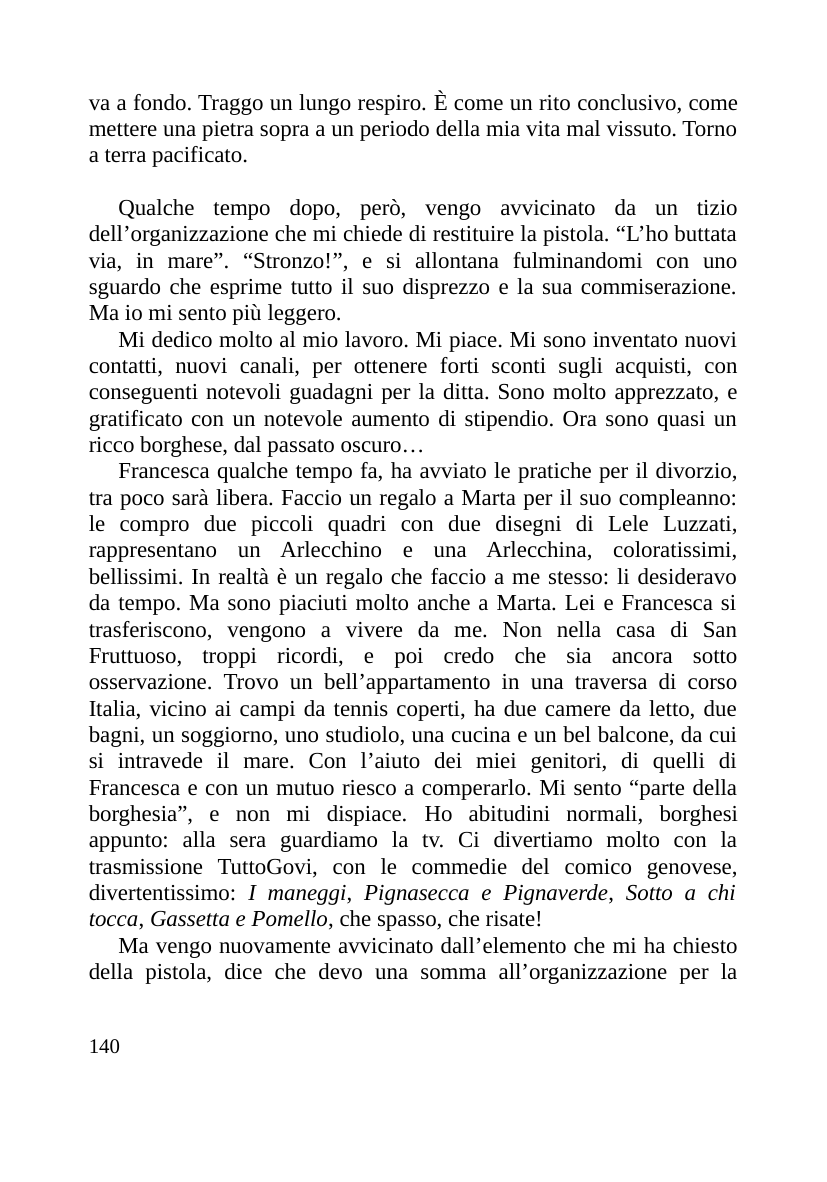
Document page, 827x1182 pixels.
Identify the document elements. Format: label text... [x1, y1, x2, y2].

text Mi dedico molto al mio lavoro. Mi piace. Mi sono inventato nuovi contatti, nuovi canali, per ottenere forti sconti sugli acquisti, con conseguenti notevoli guadagni per la ditta. Sono molto apprezzato, e gratificato con un notevole aumento di stipendio. Ora sono quasi un ricco borghese, dal passato oscuro… [88, 326, 738, 457]
text va a fondo. Traggo un lungo respiro. è come un rito conclusivo, come mettere una pietra sopra a un periodo della mia vita mal vissuto. Torno a terra pacificato. [88, 88, 738, 168]
text Qualche tempo dopo, però, vengo avvicinato da un tizio dell’organizzazione che mi chiede di restituire la pistola. “L’ho buttata via, in mare”. “Stronzo!”, e si allontana fulminandomi con uno sguardo che esprime tutto il suo disprezzo e la sua commiserazione. Ma io mi sento più leggero. [88, 194, 738, 326]
text Francesca qualche tempo fa, ha avviato le pratiche per il divorzio, tra poco sarà libera. Faccio un regalo a Marta per il suo compleanno: le compro due piccoli quadri con due disegni di Lele Luzzati, rappresentano un Arlecchino e una Arlecchina, coloratissimi, bellissimi. In realtà è un regalo che faccio a me stesso: li desideravo da tempo. Ma sono piaciuti molto anche a Marta. Lei e Francesca si trasferiscono, vengono a vivere da me. Non nella casa di San Fruttuoso, troppi ricordi, e poi credo che sia ancora sotto osservazione. Trovo un bell’appartamento in una traversa di corso Italia, vicino ai campi da tennis coperti, ha due camere da letto, due bagni, un soggiorno, uno studiolo, una cucina e un bel balcone, da cui si intravede il mare. Con l’aiuto dei miei genitori, di quelli di Francesca e con un mutuo riesco a comperarlo. Mi sento “parte della borghesia”, e non mi dispiace. Ho abitudini normali, borghesi appunto: alla sera guardiamo la tv. Ci divertiamo molto con la trasmissione TuttoGovi, con le commedie del comico genovese, divertentissimo: I maneggi, Pignasecca e Pignaverde, Sotto a chi tocca, Gassetta e Pomello, che spasso, che risate! [88, 457, 738, 932]
text Ma vengo nuovamente avvicinato dall’elemento che mi ha chiesto della pistola, dice che devo una somma all’organizzazione per la [88, 932, 738, 984]
